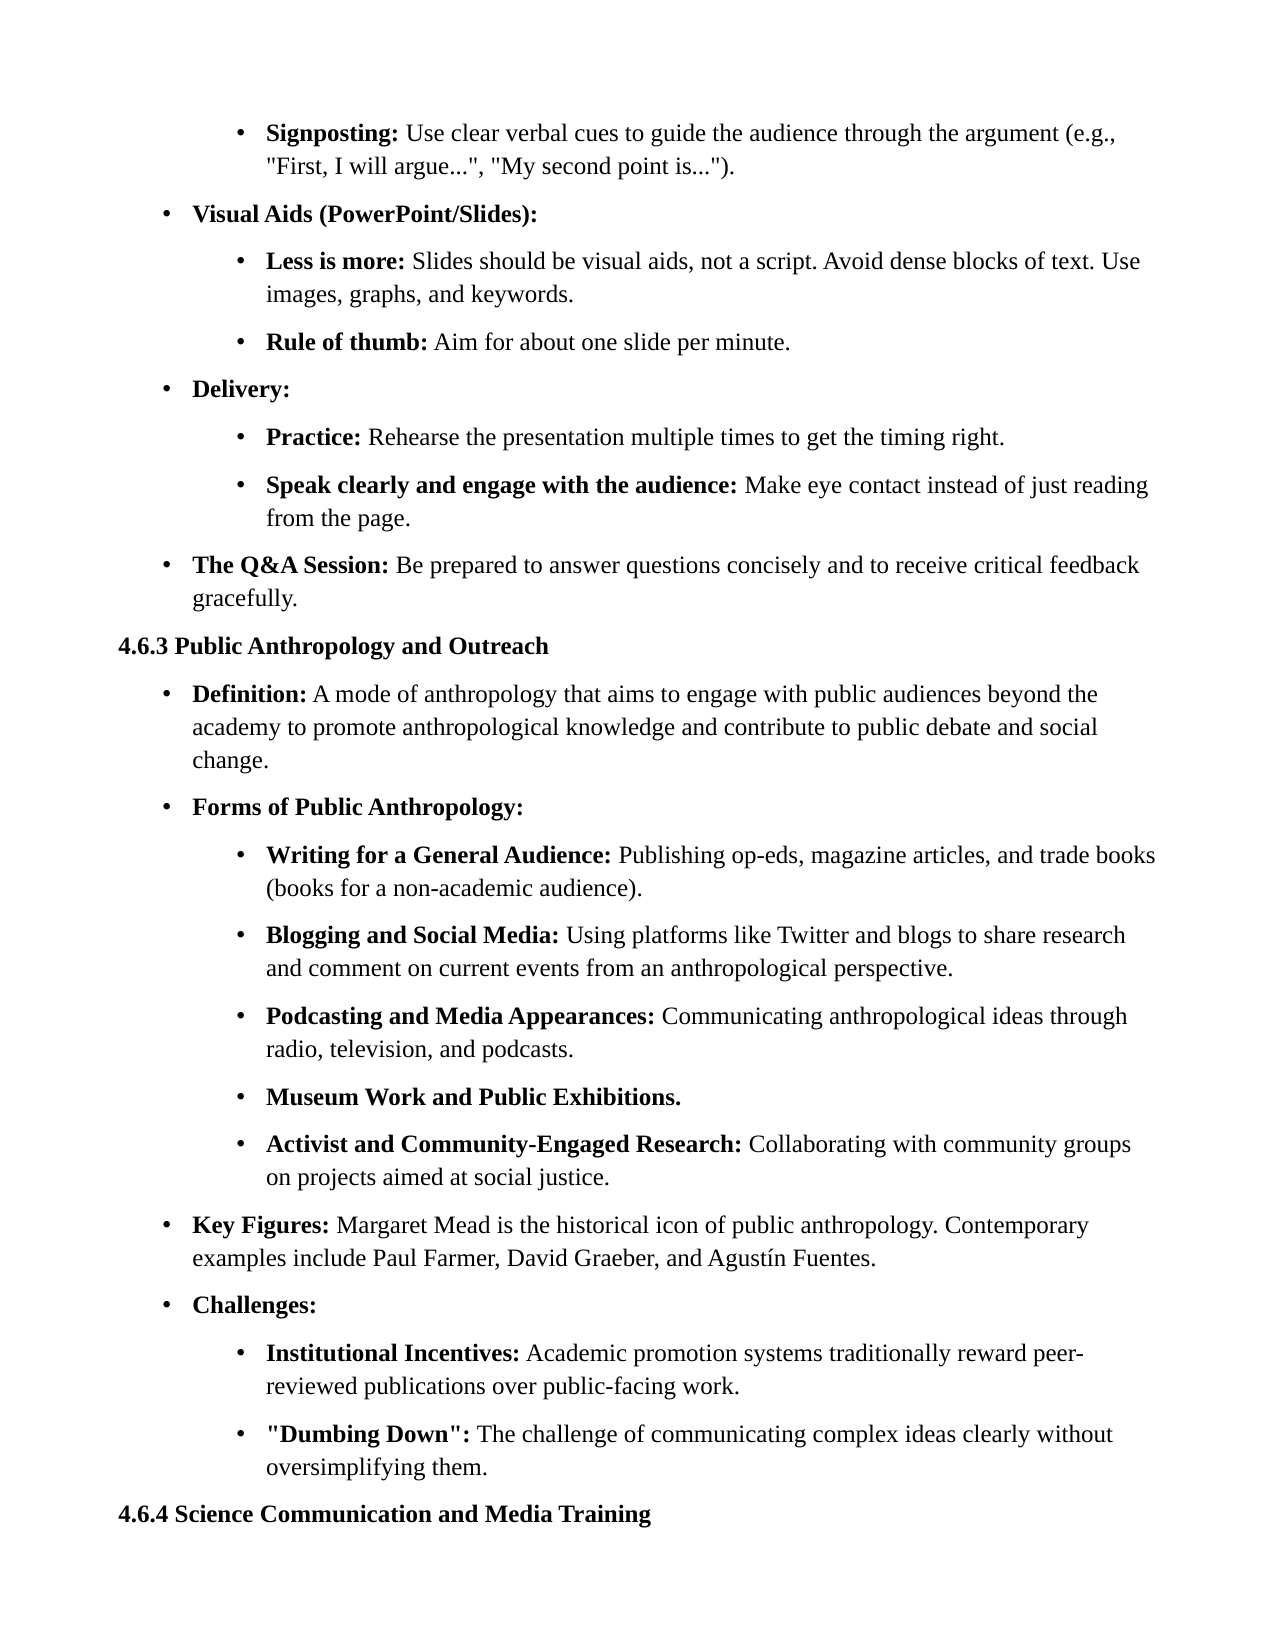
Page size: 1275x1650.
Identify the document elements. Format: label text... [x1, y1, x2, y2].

list Less is more: Slides should be visual aids, not a script. Avoid dense blocks of text. Use images, graphs, and keywords. [236, 246, 1157, 308]
list Key Figures: Margaret Mead is the historical icon of public anthropology. Contemporary examples include Paul Farmer, David Graeber, and Agustín Fuentes. [162, 1210, 1157, 1272]
list Writing for a General Audience: Publishing op-eds, magazine articles, and trade books (books for a non-academic audience). [236, 840, 1157, 902]
list Definition: A mode of anthropology that aims to engage with public audiences beyond the academy to promote anthropological knowledge and contribute to public debate and social change. [162, 679, 1157, 773]
list Museum Work and Public Exhibitions. [236, 1082, 1157, 1111]
list Rule of thumb: Aim for about one slide per minute. [236, 327, 1157, 356]
list Institutional Incentives: Academic promotion systems traditionally reward peer-reviewed publications over public-facing work. [236, 1338, 1157, 1400]
text 4.6.4 Science Communication and Media Training [118, 1499, 1157, 1528]
list Forms of Public Anthropology: [162, 792, 1157, 821]
list Challenges: [162, 1291, 1157, 1319]
list Visual Aids (PowerPoint/Slides): [162, 199, 1157, 227]
list Signposting: Use clear verbal cues to guide the audience through the argument (e.g., "First, I will argue...", "My second point is..."). [236, 118, 1157, 180]
list The Q&A Session: Be prepared to answer questions concisely and to receive critical feedback gracefully. [162, 550, 1157, 612]
list Practice: Rehearse the presentation multiple times to get the timing right. [236, 422, 1157, 451]
list "Dumbing Down": The challenge of communicating complex ideas clearly without oversimplifying them. [236, 1419, 1157, 1481]
list Activist and Community-Engaged Research: Collaborating with community groups on projects aimed at social justice. [236, 1129, 1157, 1191]
list Podcasting and Media Appearances: Communicating anthropological ideas through radio, television, and podcasts. [236, 1001, 1157, 1063]
list Blogging and Social Media: Using platforms like Twitter and blogs to share research and comment on current events from an anthropological perspective. [236, 921, 1157, 982]
text 4.6.3 Public Anthropology and Outreach [118, 631, 1157, 660]
list Speak clearly and engage with the audience: Make eye contact instead of just reading from the page. [236, 470, 1157, 532]
list Delivery: [162, 374, 1157, 403]
